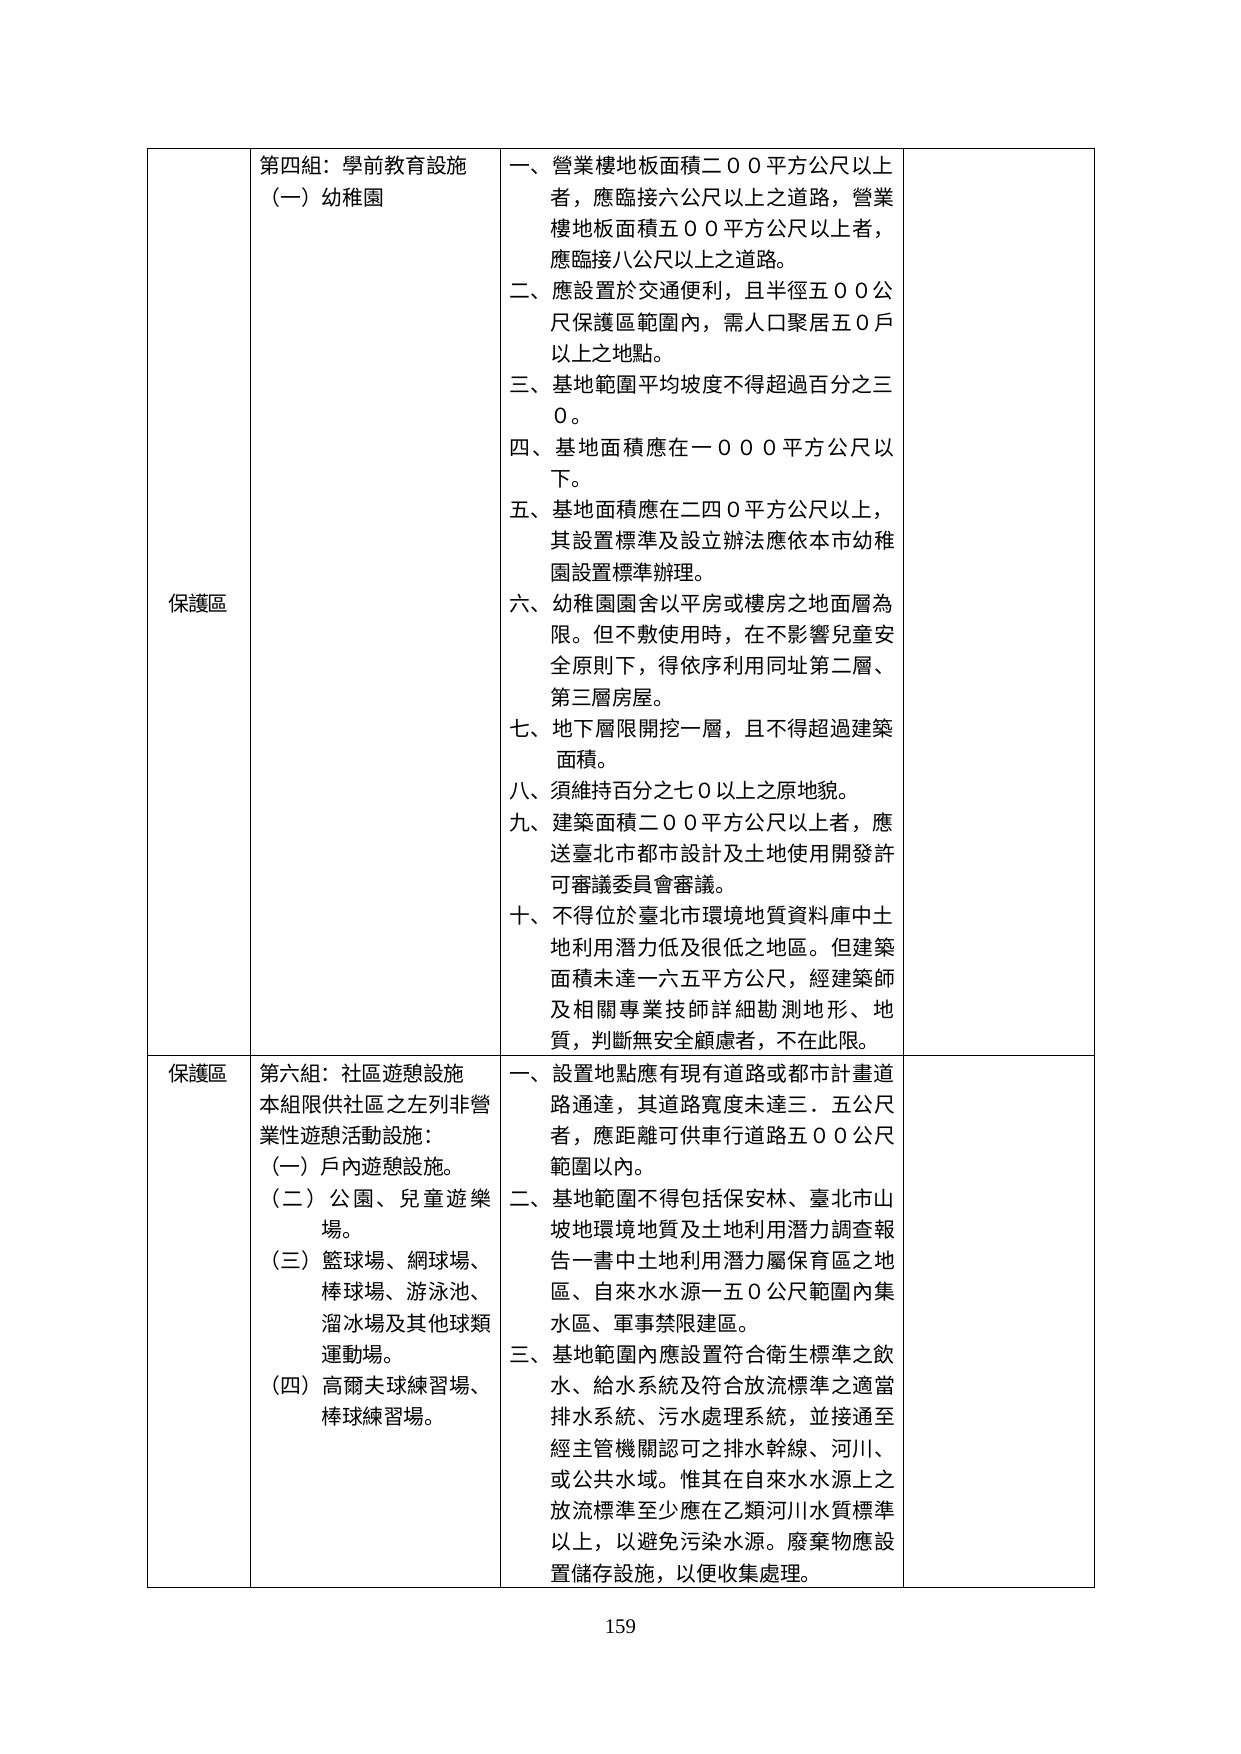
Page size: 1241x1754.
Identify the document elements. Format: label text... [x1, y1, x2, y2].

table_cell [904, 1056, 1094, 1587]
table_cell 第六組：社區遊憩設施 本組限供社區之左列非營業性遊憩活動設施： （一）戶內遊憩設施。 （二）公園、兒童遊樂場。 （三）籃球場、網球場、棒球場、游泳池、溜冰場及其他球類運動場。 （四）高爾夫球練習場、棒球練習場。 [251, 1056, 500, 1587]
table_cell 保護區 [148, 149, 250, 1055]
table_cell 一、營業樓地板面積二００平方公尺以上者，應臨接六公尺以上之道路，營業樓地板面積五００平方公尺以上者，應臨接八公尺以上之道路。 二、應設置於交通便利，且半徑五００公尺保護區範圍內，需人口聚居五０戶以上之地點。 三、基地範圍平均坡度不得超過百分之三０。 四、基地面積應在一０００平方公尺以下。 五、基地面積應在二四０平方公尺以上，其設置標準及設立辦法應依本市幼稚園設置標準辦理。 六、幼稚園園舍以平房或樓房之地面層為限。但不敷使用時，在不影響兒童安全原則下，得依序利用同址第二層、第三層房屋。 七、地下層限開挖一層，且不得超過建築面積。 八、須維持百分之七０以上之原地貌。 九、建築面積二００平方公尺以上者，應送臺北市都市設計及土地使用開發許可審議委員會審議。 十、不得位於臺北市環境地質資料庫中土地利用潛力低及很低之地區。但建築面積未達一六五平方公尺，經建築師及相關專業技師詳細勘測地形、地質，判斷無安全顧慮者，不在此限。 [501, 149, 903, 1055]
table_cell 第四組：學前教育設施 （一）幼稚園 [251, 149, 500, 1055]
table_cell 一、設置地點應有現有道路或都市計畫道路通達，其道路寬度未達三．五公尺者，應距離可供車行道路五００公尺範圍以內。 二、基地範圍不得包括保安林、臺北市山坡地環境地質及土地利用潛力調查報告一書中土地利用潛力屬保育區之地區、自來水水源一五０公尺範圍內集水區、軍事禁限建區。 三、基地範圍內應設置符合衛生標準之飲水、給水系統及符合放流標準之適當排水系統、污水處理系統，並接通至經主管機關認可之排水幹線、河川、或公共水域。惟其在自來水水源上之放流標準至少應在乙類河川水質標準以上，以避免污染水源。廢棄物應設置儲存設施，以便收集處理。 [501, 1056, 903, 1587]
table_cell [904, 149, 1094, 1055]
table_cell 保護區 [148, 1056, 250, 1587]
